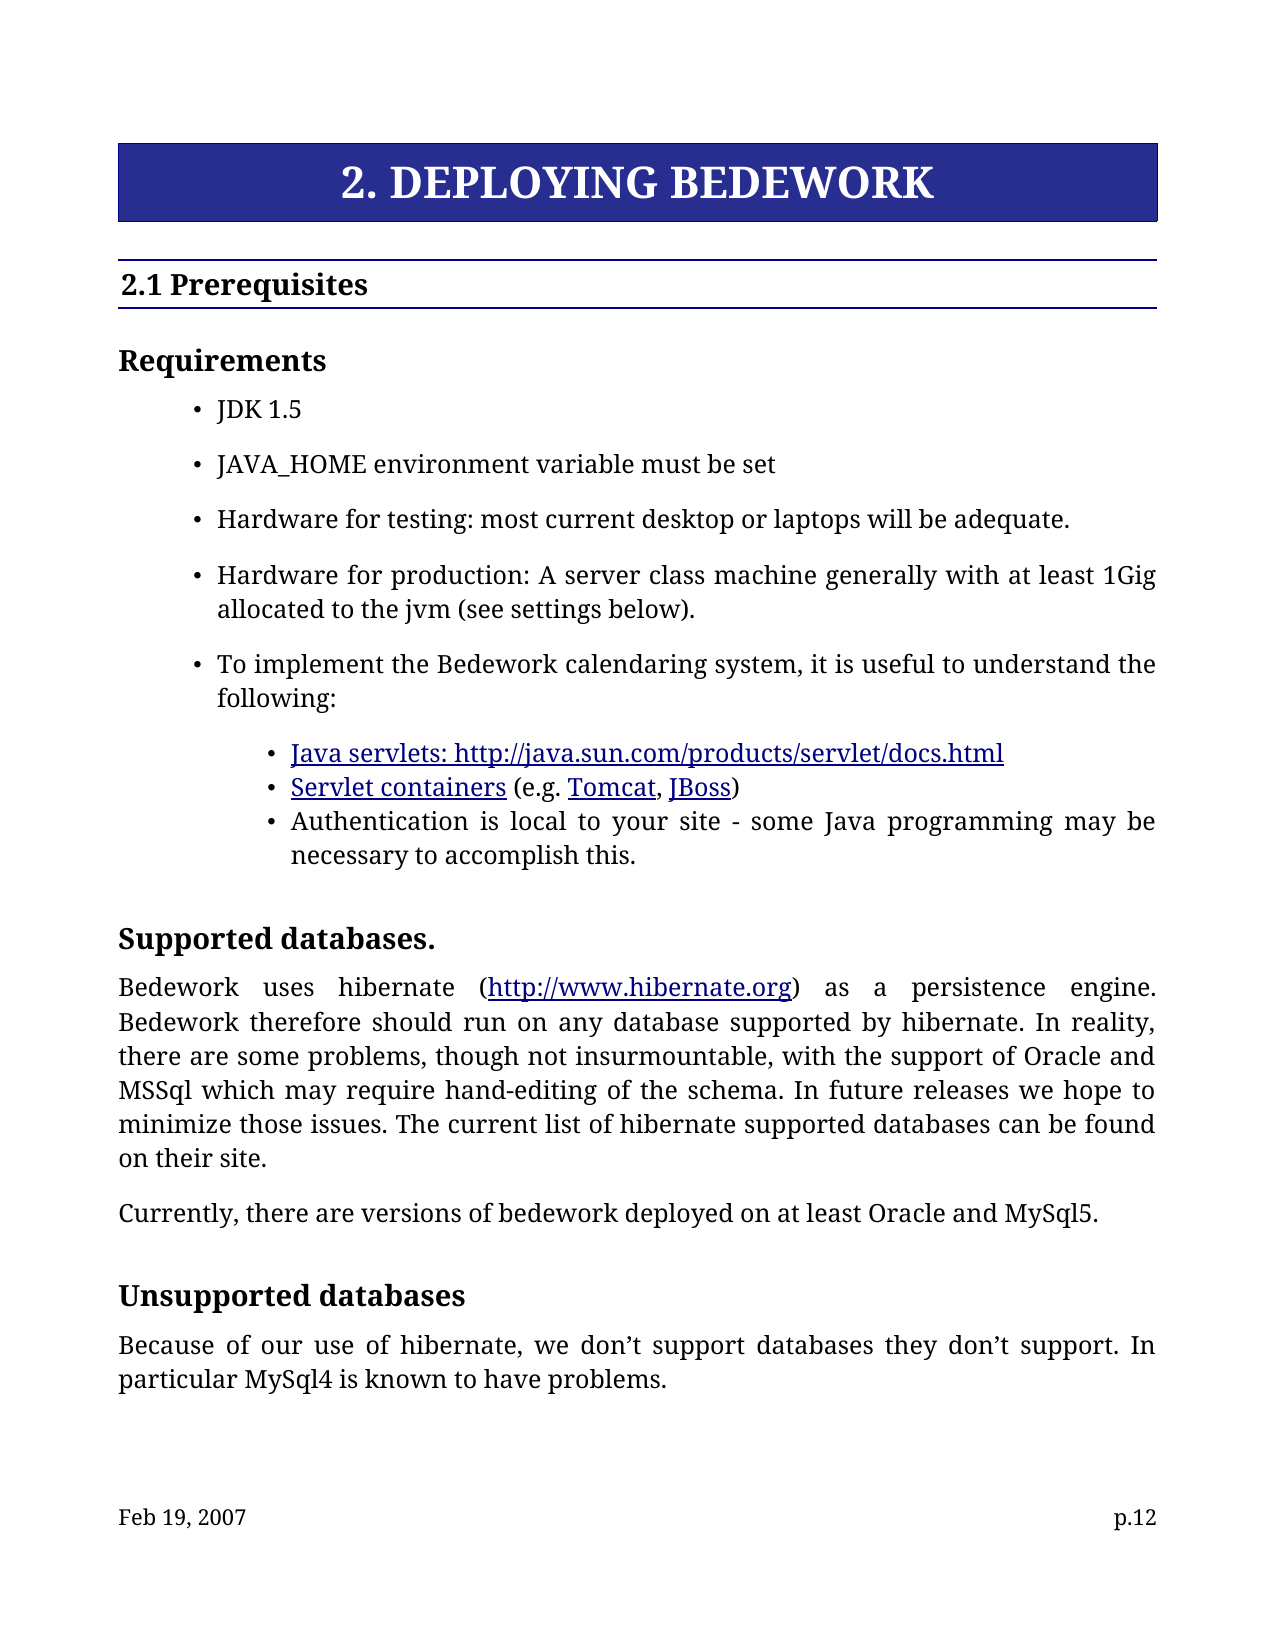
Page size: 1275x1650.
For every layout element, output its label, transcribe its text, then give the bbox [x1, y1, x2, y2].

text Bedework uses hibernate (http://www.hibernate.org) as a persistence engine. Bedework therefore should run on any database supported by hibernate. In reality, there are some problems, though not insurmountable, with the support of Oracle and MSSql which may require hand-editing of the schema. In future releases we hope to minimize those issues. The current list of hibernate supported databases can be found on their site. [118, 970, 1157, 1174]
subtitle Supported databases. [118, 918, 1157, 958]
list JAVA_HOME environment variable must be set [193, 447, 1157, 481]
subtitle Requirements [118, 340, 1157, 379]
subtitle Unsupported databases [118, 1276, 1157, 1315]
list Authentication is local to your site - some Java programming may be necessary to accomplish this. [267, 804, 1157, 872]
list JDK 1.5 [193, 392, 1157, 426]
list Hardware for testing: most current desktop or laptops will be adequate. [193, 502, 1157, 536]
list Java servlets: http://java.sun.com/products/servlet/docs.html [267, 736, 1157, 770]
list Servlet containers (e.g. Tomcat, JBoss) [267, 770, 1157, 804]
subtitle 2. DEPLOYING BEDEWORK [119, 144, 1157, 221]
text Because of our use of hibernate, we don’t support databases they don’t support. In particular MySql4 is known to have problems. [118, 1328, 1157, 1396]
list Hardware for production: A server class machine generally with at least 1Gig allocated to the jvm (see settings below). [193, 557, 1157, 625]
text Currently, there are versions of bedework deployed on at least Oracle and MySql5. [118, 1196, 1157, 1229]
subtitle 2.1 Prerequisites [118, 261, 1157, 307]
list To implement the Bedework calendaring system, it is useful to understand the following: [193, 646, 1157, 714]
